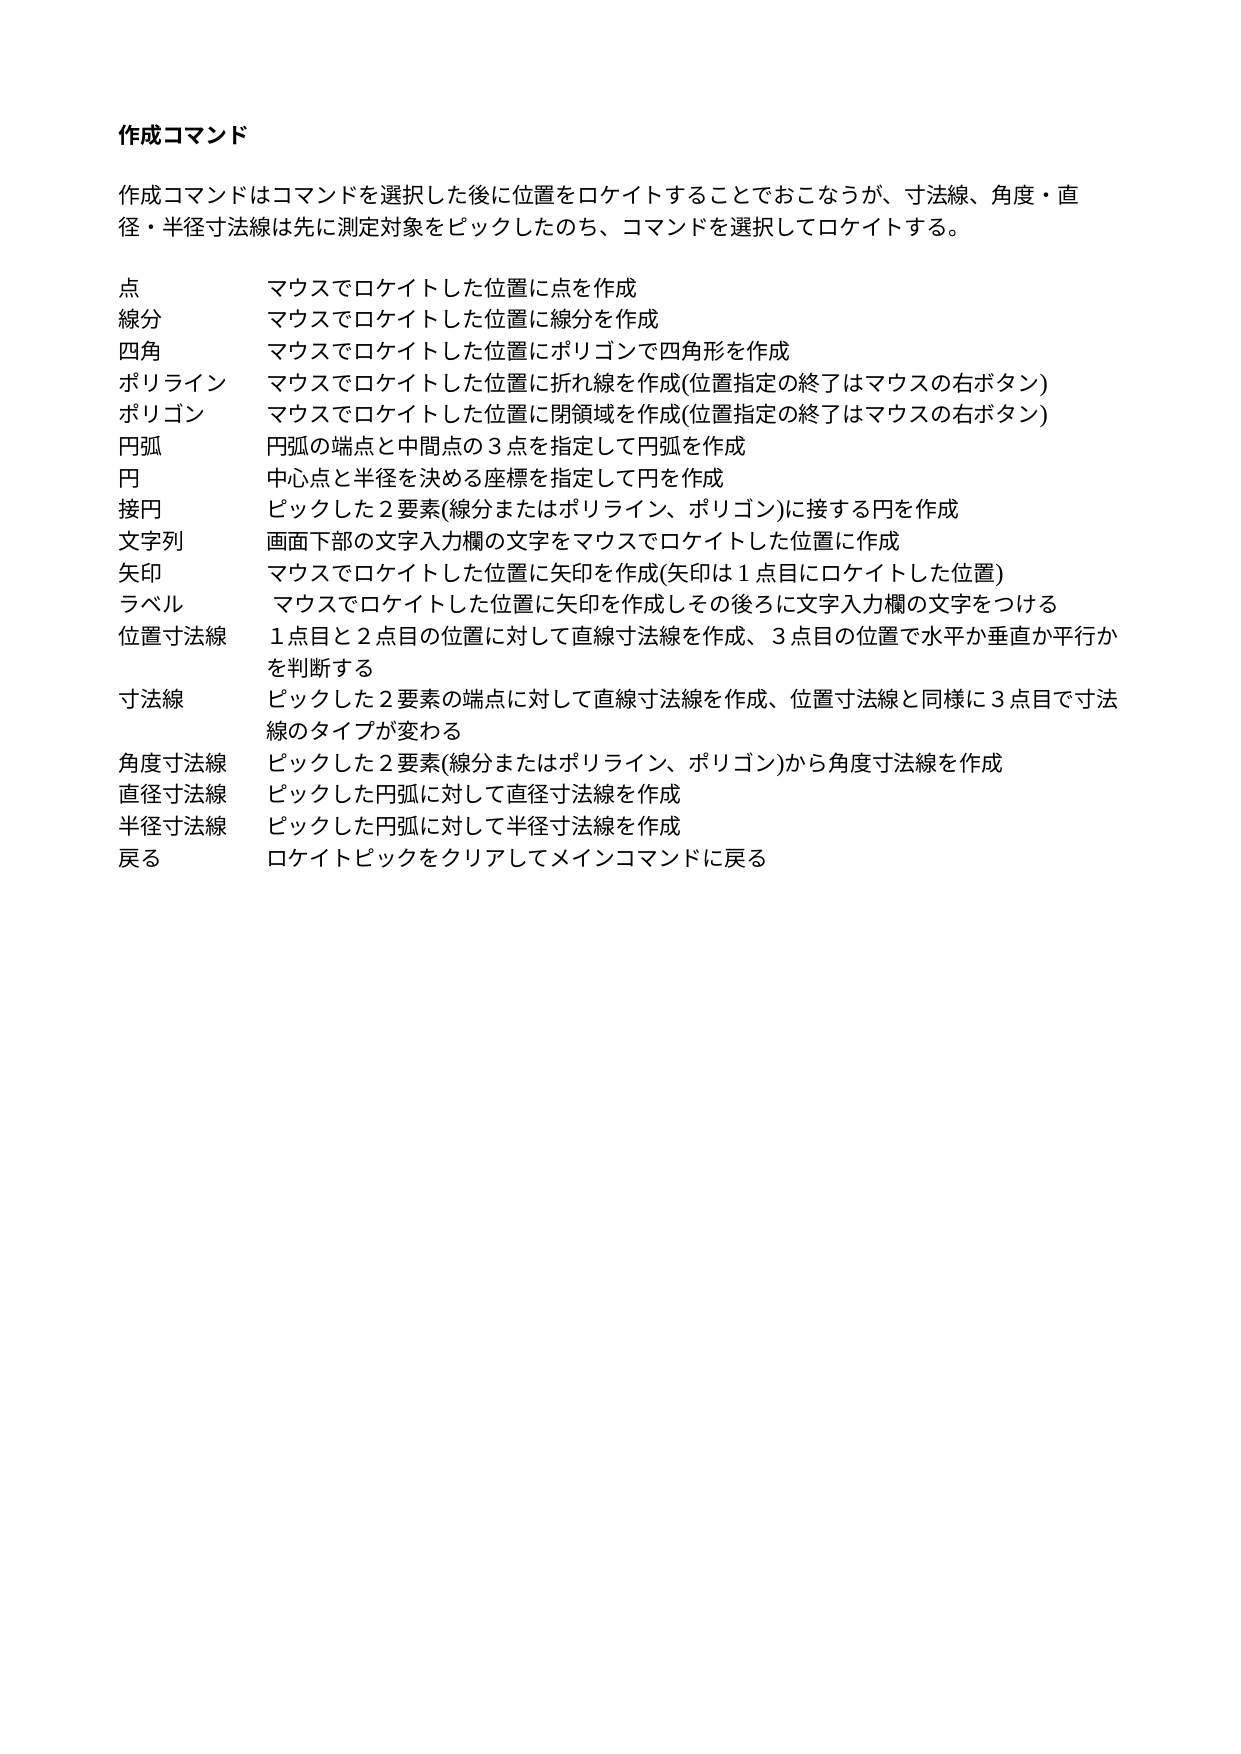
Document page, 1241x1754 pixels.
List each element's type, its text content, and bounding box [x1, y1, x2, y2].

text 線分 マウスでロケイトした位置に線分を作成 [118, 302, 1122, 334]
text 角度寸法線 ピックした２要素(線分またはポリライン、ポリゴン)から角度寸法線を作成 [118, 746, 1122, 777]
text ポリゴン マウスでロケイトした位置に閉領域を作成(位置指定の終了はマウスの右ボタン) [118, 397, 1122, 429]
text 矢印 マウスでロケイトした位置に矢印を作成(矢印は1点目にロケイトした位置) [118, 556, 1122, 587]
text 戻る ロケイトピックをクリアしてメインコマンドに戻る [118, 841, 1122, 872]
text 半径寸法線 ピックした円弧に対して半径寸法線を作成 [118, 809, 1122, 841]
text ラベル マウスでロケイトした位置に矢印を作成しその後ろに文字入力欄の文字をつける [118, 587, 1122, 619]
text 文字列 画面下部の文字入力欄の文字をマウスでロケイトした位置に作成 [118, 524, 1122, 556]
text 寸法線 ピックした２要素の端点に対して直線寸法線を作成、位置寸法線と同様に３点目で寸法線のタイプが変わる [118, 682, 1122, 746]
text 点 マウスでロケイトした位置に点を作成 [118, 271, 1122, 302]
text 四角 マウスでロケイトした位置にポリゴンで四角形を作成 [118, 334, 1122, 366]
text 位置寸法線 １点目と２点目の位置に対して直線寸法線を作成、３点目の位置で水平か垂直か平行かを判断する [118, 619, 1122, 682]
text 接円 ピックした２要素(線分またはポリライン、ポリゴン)に接する円を作成 [118, 492, 1122, 524]
text 作成コマンド [118, 118, 1122, 150]
text ポリライン マウスでロケイトした位置に折れ線を作成(位置指定の終了はマウスの右ボタン) [118, 366, 1122, 397]
text 円 中心点と半径を決める座標を指定して円を作成 [118, 461, 1122, 492]
text 円弧 円弧の端点と中間点の３点を指定して円弧を作成 [118, 429, 1122, 461]
text 直径寸法線 ピックした円弧に対して直径寸法線を作成 [118, 777, 1122, 809]
text 作成コマンドはコマンドを選択した後に位置をロケイトすることでおこなうが、寸法線、角度・直径・半径寸法線は先に測定対象をピックしたのち、コマンドを選択してロケイトする。 [118, 178, 1122, 242]
